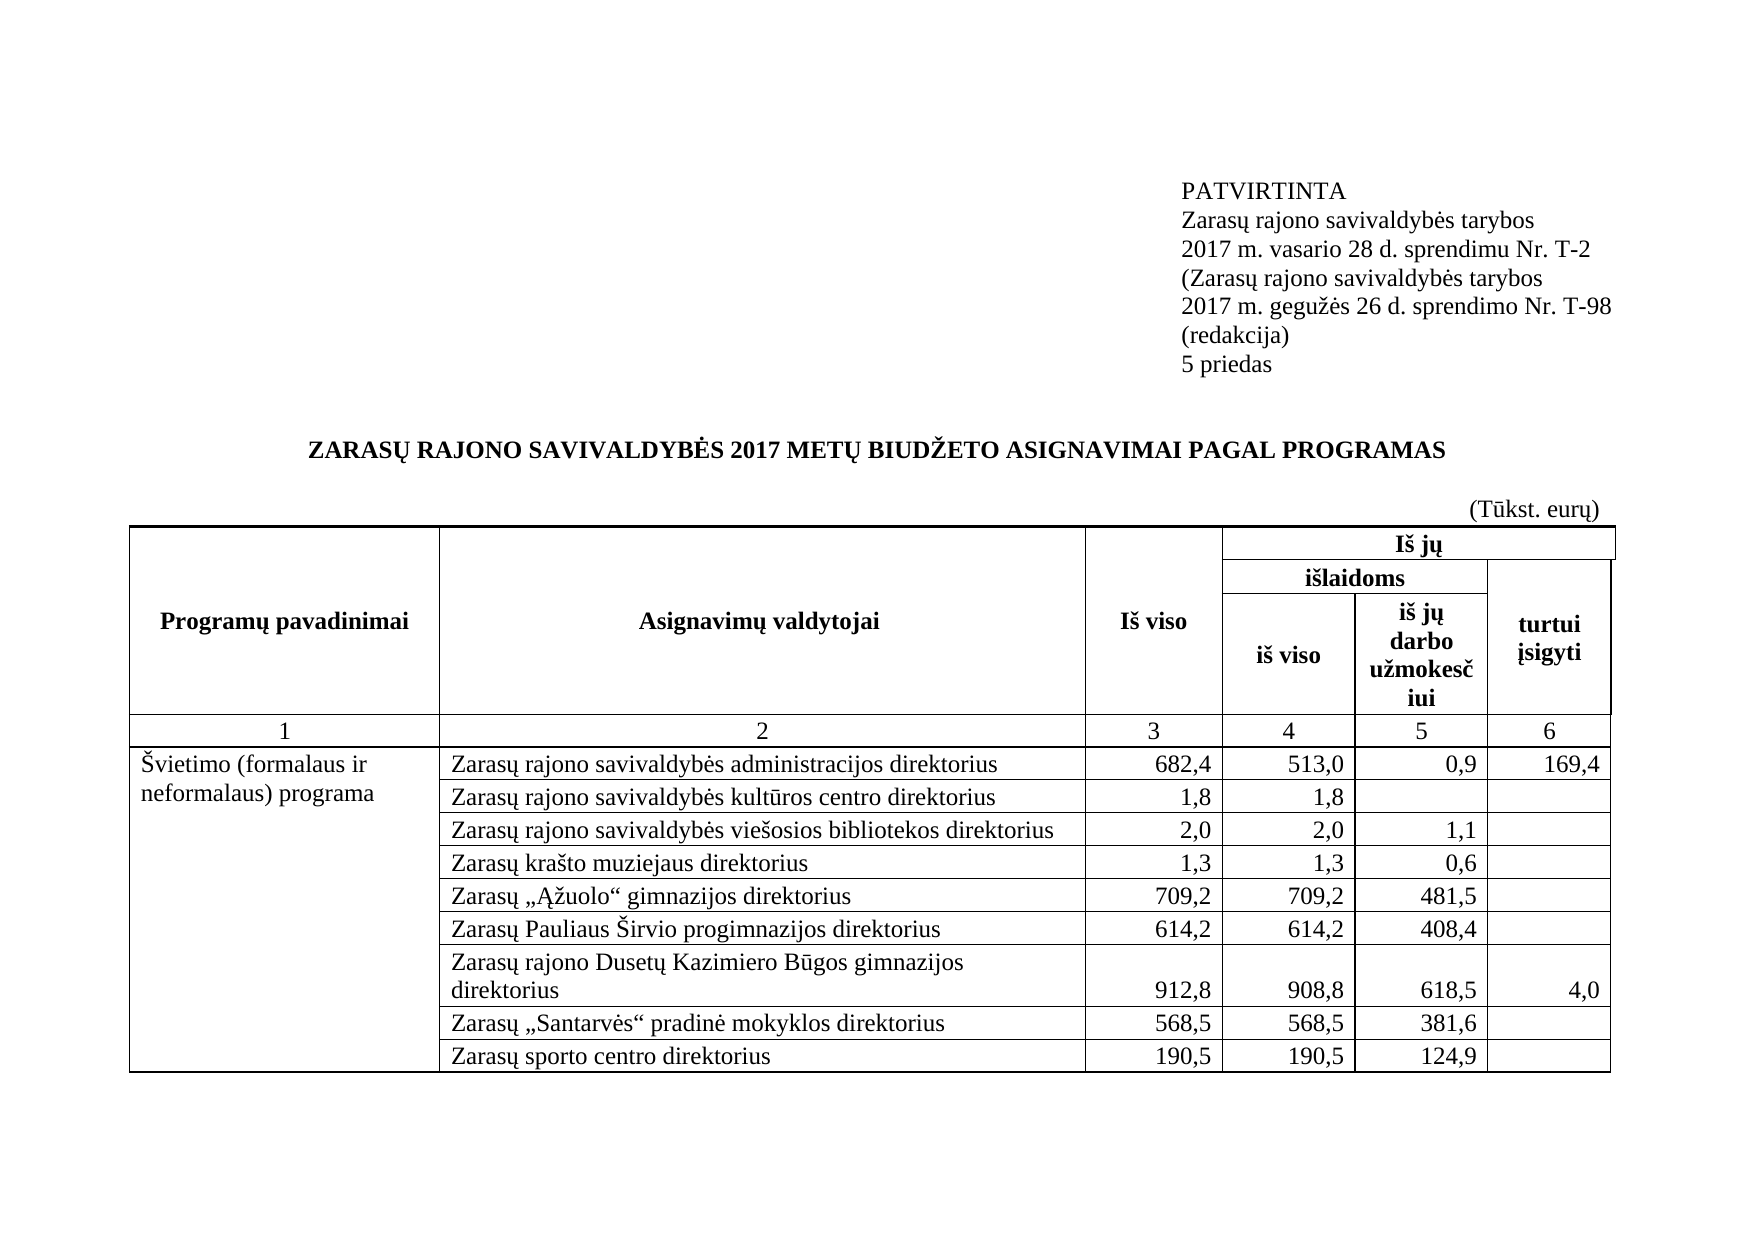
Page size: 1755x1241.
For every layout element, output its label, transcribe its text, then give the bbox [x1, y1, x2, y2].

table_cell Zarasų Pauliaus Širvio progimnazijos direktorius [440, 912, 1085, 944]
table_cell Zarasų rajono savivaldybės kultūros centro direktorius [440, 780, 1085, 812]
text (Zarasų rajono savivaldybės tarybos [1181, 263, 1636, 291]
table_cell [1488, 846, 1610, 878]
table_cell Asignavimų valdytojai [440, 528, 1085, 713]
table_cell [1488, 879, 1610, 911]
table_cell 1,3 [1223, 846, 1354, 878]
table_header [1085, 493, 1222, 525]
table_cell 5 [1356, 715, 1487, 746]
table_cell 568,5 [1223, 1007, 1354, 1038]
table_header [440, 493, 1085, 525]
table_cell 1 [130, 715, 439, 746]
table_cell 912,8 [1086, 945, 1222, 1006]
text (redakcija) [1181, 320, 1636, 349]
text Zarasų rajono savivaldybės tarybos [1181, 205, 1636, 234]
table_cell [1611, 714, 1616, 746]
table_cell [1488, 780, 1610, 812]
table_cell Zarasų krašto muziejaus direktorius [440, 846, 1085, 878]
table_header (Tūkst. eurų) [1355, 493, 1611, 525]
table_cell [1611, 944, 1616, 1006]
table_cell Zarasų „Ąžuolo“ gimnazijos direktorius [440, 879, 1085, 911]
text ZARASŲ RAJONO SAVIVALDYBĖS 2017 METŲ BIUDŽETO ASIGNAVIMAI PAGAL PROGRAMAS [118, 435, 1636, 464]
table_cell [1611, 911, 1616, 944]
table_cell Zarasų „Santarvės“ pradinė mokyklos direktorius [440, 1007, 1085, 1038]
table_cell turtui įsigyti [1488, 560, 1610, 713]
table_cell Iš viso [1086, 528, 1222, 713]
table_cell 0,6 [1356, 846, 1487, 878]
table_cell Švietimo (formalaus ir neformalaus) programa [130, 748, 439, 1071]
text 2017 m. vasario 28 d. sprendimu Nr. T-2 [1181, 234, 1636, 263]
table_cell 513,0 [1223, 748, 1354, 779]
table_cell [1611, 812, 1616, 845]
table_cell 1,8 [1223, 780, 1354, 812]
table_header [1222, 493, 1355, 525]
table_cell 614,2 [1086, 912, 1222, 944]
table_cell [1611, 779, 1616, 812]
table_cell 682,4 [1086, 748, 1222, 779]
table_cell Zarasų rajono Dusetų Kazimiero Būgos gimnazijos direktorius [440, 945, 1085, 1006]
table_cell Zarasų rajono savivaldybės viešosios bibliotekos direktorius [440, 813, 1085, 845]
table_cell [1611, 746, 1616, 779]
table_cell Zarasų rajono savivaldybės administracijos direktorius [440, 748, 1085, 779]
table_cell 2 [440, 715, 1085, 746]
table_cell 481,5 [1356, 879, 1487, 911]
table_cell 709,2 [1086, 879, 1222, 911]
text 5 priedas [1181, 349, 1636, 378]
table_cell [1488, 1007, 1610, 1038]
table_cell 4 [1223, 715, 1354, 746]
table_cell [1488, 813, 1610, 845]
table_header [1611, 493, 1616, 525]
table_cell [1612, 560, 1616, 593]
table_cell Iš jų [1223, 528, 1615, 559]
table_cell išlaidoms [1223, 560, 1487, 593]
table_cell [1611, 878, 1616, 911]
table_cell 2,0 [1086, 813, 1222, 845]
table_cell iš jų darbo užmokesčiui [1356, 594, 1487, 713]
table_cell 709,2 [1223, 879, 1354, 911]
text 2017 m. gegužės 26 d. sprendimo Nr. T-98 [1181, 291, 1636, 320]
table_cell 1,1 [1356, 813, 1487, 845]
table_cell 169,4 [1488, 748, 1610, 779]
table_cell Programų pavadinimai [130, 528, 439, 713]
table_cell [1488, 1040, 1610, 1071]
table_cell 4,0 [1488, 945, 1610, 1006]
table_header [129, 493, 439, 525]
table_cell [1611, 1039, 1616, 1071]
table_cell 190,5 [1223, 1040, 1354, 1071]
table_cell 0,9 [1356, 748, 1487, 779]
table_cell 1,3 [1086, 846, 1222, 878]
table_cell 568,5 [1086, 1007, 1222, 1038]
table_cell 190,5 [1086, 1040, 1222, 1071]
table_cell 408,4 [1356, 912, 1487, 944]
table_cell [1488, 912, 1610, 944]
table_cell [1611, 1006, 1616, 1038]
text PATVIRTINTA [1181, 176, 1636, 205]
table_cell 618,5 [1356, 945, 1487, 1006]
table_cell 2,0 [1223, 813, 1354, 845]
table_cell Zarasų sporto centro direktorius [440, 1040, 1085, 1071]
table_cell 908,8 [1223, 945, 1354, 1006]
table_cell 6 [1488, 715, 1610, 746]
table_cell [1356, 780, 1487, 812]
table_cell iš viso [1223, 594, 1354, 713]
table_cell 3 [1086, 715, 1222, 746]
table_cell 614,2 [1223, 912, 1354, 944]
table_cell [1612, 593, 1616, 713]
table_cell 124,9 [1356, 1040, 1487, 1071]
table_cell 381,6 [1356, 1007, 1487, 1038]
table_cell 1,8 [1086, 780, 1222, 812]
table_cell [1611, 845, 1616, 878]
